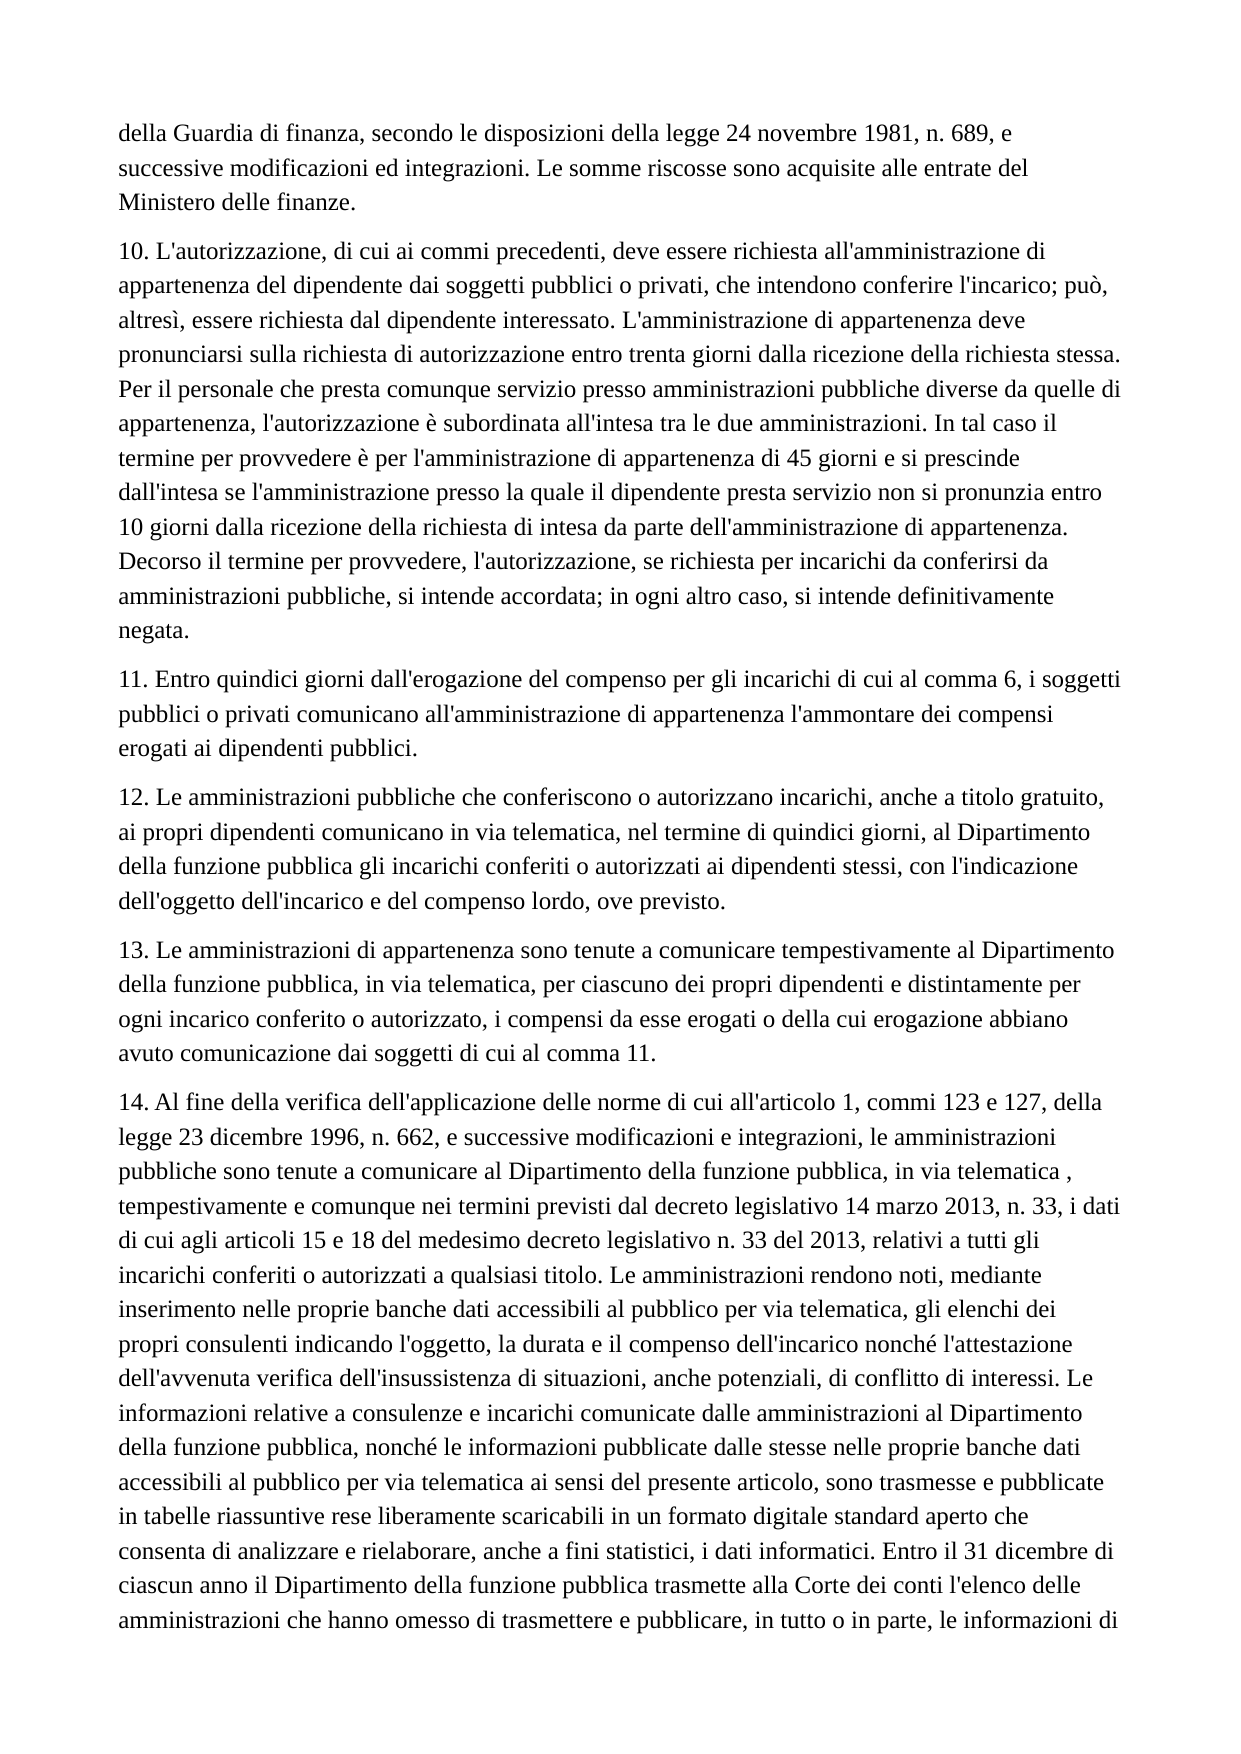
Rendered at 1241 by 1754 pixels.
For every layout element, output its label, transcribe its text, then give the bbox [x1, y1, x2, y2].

text 13. Le amministrazioni di appartenenza sono tenute a comunicare tempestivamente al Dipartimento della funzione pubblica, in via telematica, per ciascuno dei propri dipendenti e distintamente per ogni incarico conferito o autorizzato, i compensi da esse erogati o della cui erogazione abbiano avuto comunicazione dai soggetti di cui al comma 11. [118, 935, 1122, 1067]
text 12. Le amministrazioni pubbliche che conferiscono o autorizzano incarichi, anche a titolo gratuito, ai propri dipendenti comunicano in via telematica, nel termine di quindici giorni, al Dipartimento della funzione pubblica gli incarichi conferiti o autorizzati ai dipendenti stessi, con l'indicazione dell'oggetto dell'incarico e del compenso lordo, ove previsto. [118, 782, 1122, 915]
text 14. Al fine della verifica dell'applicazione delle norme di cui all'articolo 1, commi 123 e 127, della legge 23 dicembre 1996, n. 662, e successive modificazioni e integrazioni, le amministrazioni pubbliche sono tenute a comunicare al Dipartimento della funzione pubblica, in via telematica , tempestivamente e comunque nei termini previsti dal decreto legislativo 14 marzo 2013, n. 33, i dati di cui agli articoli 15 e 18 del medesimo decreto legislativo n. 33 del 2013, relativi a tutti gli incarichi conferiti o autorizzati a qualsiasi titolo. Le amministrazioni rendono noti, mediante inserimento nelle proprie banche dati accessibili al pubblico per via telematica, gli elenchi dei propri consulenti indicando l'oggetto, la durata e il compenso dell'incarico nonché l'attestazione dell'avvenuta verifica dell'insussistenza di situazioni, anche potenziali, di conflitto di interessi. Le informazioni relative a consulenze e incarichi comunicate dalle amministrazioni al Dipartimento della funzione pubblica, nonché le informazioni pubblicate dalle stesse nelle proprie banche dati accessibili al pubblico per via telematica ai sensi del presente articolo, sono trasmesse e pubblicate in tabelle riassuntive rese liberamente scaricabili in un formato digitale standard aperto che consenta di analizzare e rielaborare, anche a fini statistici, i dati informatici. Entro il 31 dicembre di ciascun anno il Dipartimento della funzione pubblica trasmette alla Corte dei conti l'elenco delle amministrazioni che hanno omesso di trasmettere e pubblicare, in tutto o in parte, le informazioni di [118, 1087, 1122, 1633]
text 11. Entro quindici giorni dall'erogazione del compenso per gli incarichi di cui al comma 6, i soggetti pubblici o privati comunicano all'amministrazione di appartenenza l'ammontare dei compensi erogati ai dipendenti pubblici. [118, 664, 1122, 762]
text della Guardia di finanza, secondo le disposizioni della legge 24 novembre 1981, n. 689, e successive modificazioni ed integrazioni. Le somme riscosse sono acquisite alle entrate del Ministero delle finanze. [118, 118, 1122, 216]
text 10. L'autorizzazione, di cui ai commi precedenti, deve essere richiesta all'amministrazione di appartenenza del dipendente dai soggetti pubblici o privati, che intendono conferire l'incarico; può, altresì, essere richiesta dal dipendente interessato. L'amministrazione di appartenenza deve pronunciarsi sulla richiesta di autorizzazione entro trenta giorni dalla ricezione della richiesta stessa. Per il personale che presta comunque servizio presso amministrazioni pubbliche diverse da quelle di appartenenza, l'autorizzazione è subordinata all'intesa tra le due amministrazioni. In tal caso il termine per provvedere è per l'amministrazione di appartenenza di 45 giorni e si prescinde dall'intesa se l'amministrazione presso la quale il dipendente presta servizio non si pronunzia entro 10 giorni dalla ricezione della richiesta di intesa da parte dell'amministrazione di appartenenza. Decorso il termine per provvedere, l'autorizzazione, se richiesta per incarichi da conferirsi da amministrazioni pubbliche, si intende accordata; in ogni altro caso, si intende definitivamente negata. [118, 236, 1122, 644]
